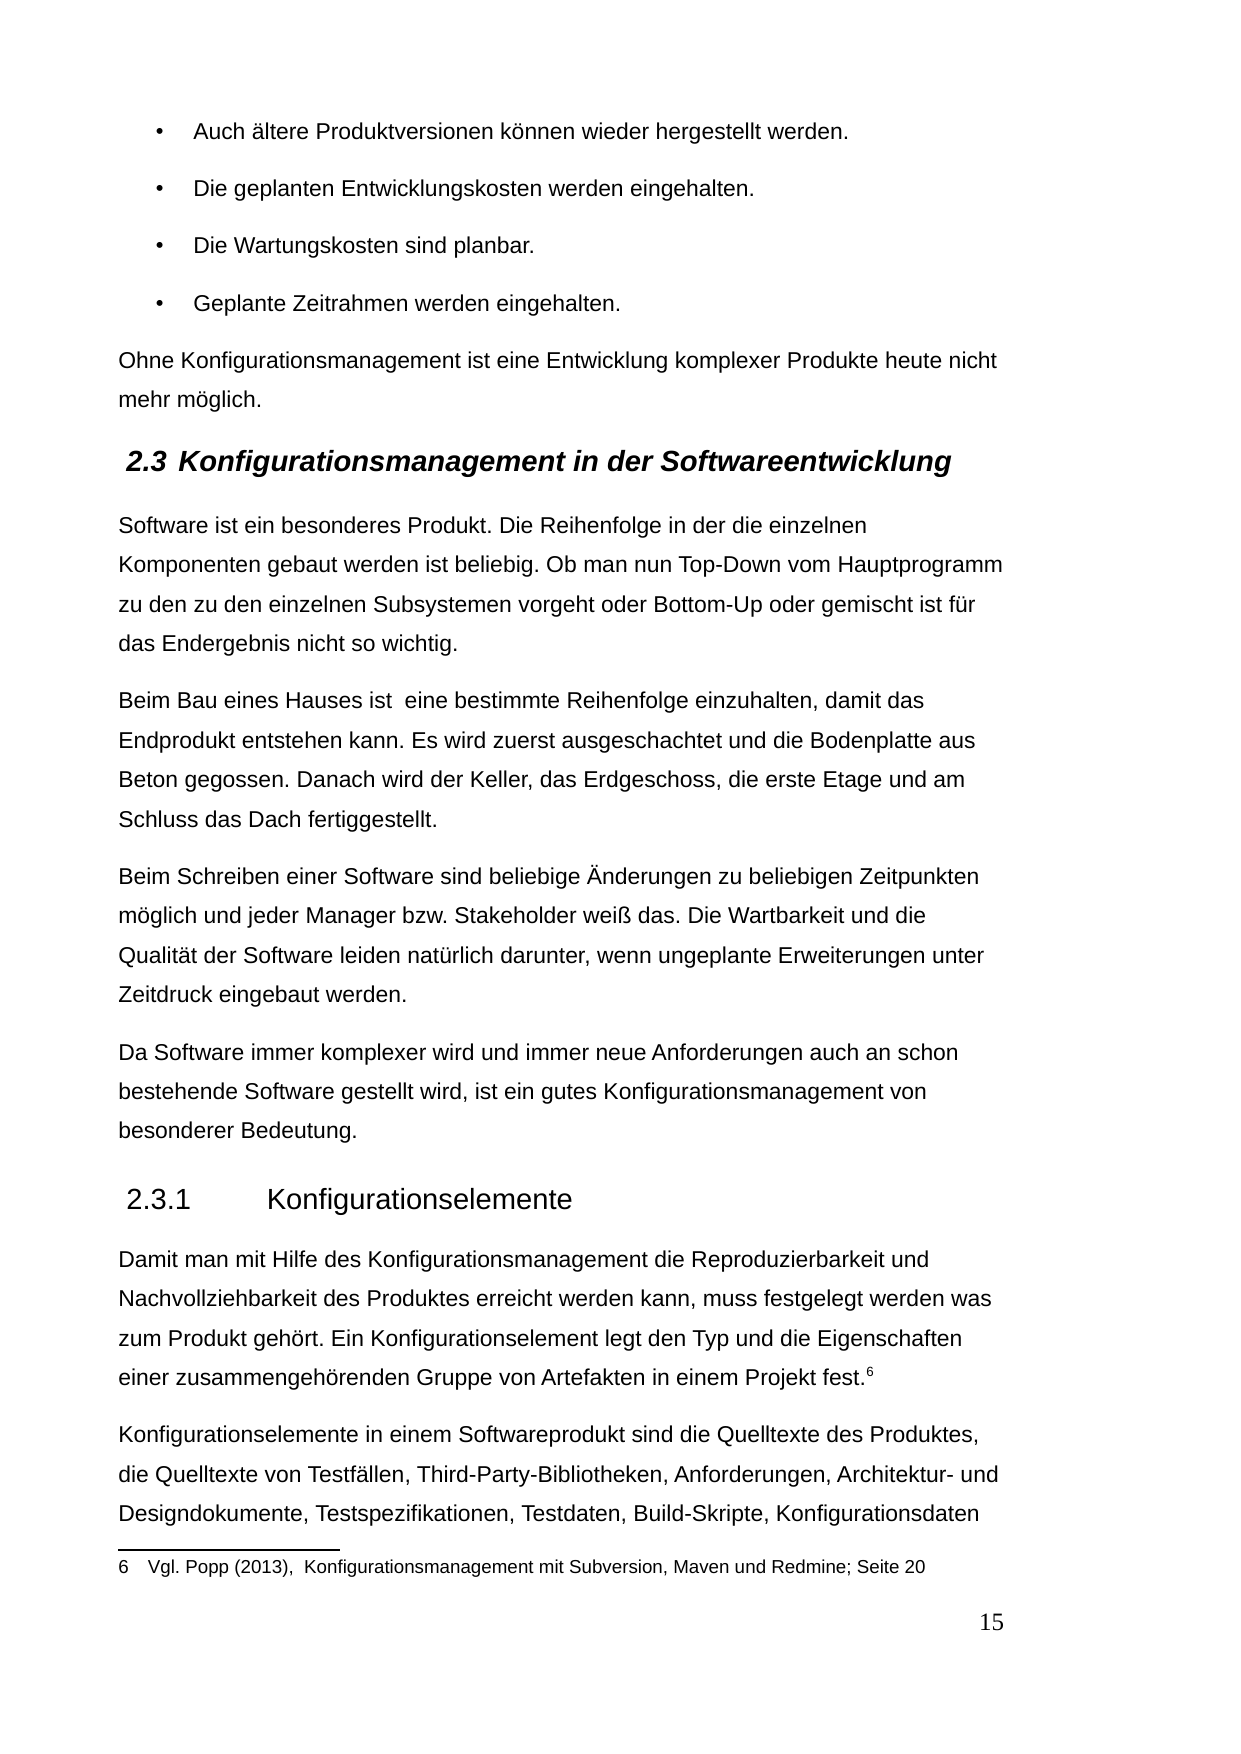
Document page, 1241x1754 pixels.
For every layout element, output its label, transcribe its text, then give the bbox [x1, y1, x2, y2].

list Die Wartungskosten sind planbar. [156, 232, 1004, 259]
list Geplante Zeitrahmen werden eingehalten. [156, 290, 1004, 316]
subtitle Konfigurationselemente [118, 1182, 1004, 1215]
text Ohne Konfigurationsmanagement ist eine Entwicklung komplexer Produkte heute nicht mehr möglich. [118, 347, 1004, 413]
text Da Software immer komplexer wird und immer neue Anforderungen auch an schon bestehende Software gestellt wird, ist ein gutes Konfigurationsmanagement von besonderer Bedeutung. [118, 1038, 1004, 1144]
text Beim Bau eines Hauses ist eine bestimmte Reihenfolge einzuhalten, damit das Endprodukt entstehen kann. Es wird zuerst ausgeschachtet und die Bodenplatte aus Beton gegossen. Danach wird der Keller, das Erdgeschoss, die erste Etage und am Schluss das Dach fertiggestellt. [118, 687, 1004, 832]
text Beim Schreiben einer Software sind beliebige Änderungen zu beliebigen Zeitpunkten möglich und jeder Manager bzw. Stakeholder weiß das. Die Wartbarkeit und die Qualität der Software leiden natürlich darunter, wenn ungeplante Erweiterungen unter Zeitdruck eingebaut werden. [118, 863, 1004, 1008]
subtitle Konfigurationsmanagement in der Softwareentwicklung [118, 443, 1004, 477]
text Konfigurationselemente in einem Softwareprodukt sind die Quelltexte des Produktes, die Quelltexte von Testfällen, Third-Party-Bibliotheken, Anforderungen, Architektur- und Designdokumente, Testspezifikationen, Testdaten, Build-Skripte, Konfigurationsdaten [118, 1421, 1004, 1527]
text Software ist ein besonderes Produkt. Die Reihenfolge in der die einzelnen Komponenten gebaut werden ist beliebig. Ob man nun Top-Down vom Hauptprogramm zu den zu den einzelnen Subsystemen vorgeht oder Bottom-Up oder gemischt ist für das Endergebnis nicht so wichtig. [118, 512, 1004, 656]
text Damit man mit Hilfe des Konfigurationsmanagement die Reproduzierbarkeit und Nachvollziehbarkeit des Produktes erreicht werden kann, muss festgelegt werden was zum Produkt gehört. Ein Konfigurationselement legt den Typ und die Eigenschaften einer zusammengehörenden Gruppe von Artefakten in einem Projekt fest. [118, 1246, 1004, 1390]
list Auch ältere Produktversionen können wieder hergestellt werden. [156, 118, 1004, 144]
list Die geplanten Entwicklungskosten werden eingehalten. [156, 175, 1004, 202]
text Vgl. Popp (2013), Konfigurationsmanagement mit Subversion, Maven und Redmine; Seite 20 [118, 1556, 1004, 1578]
